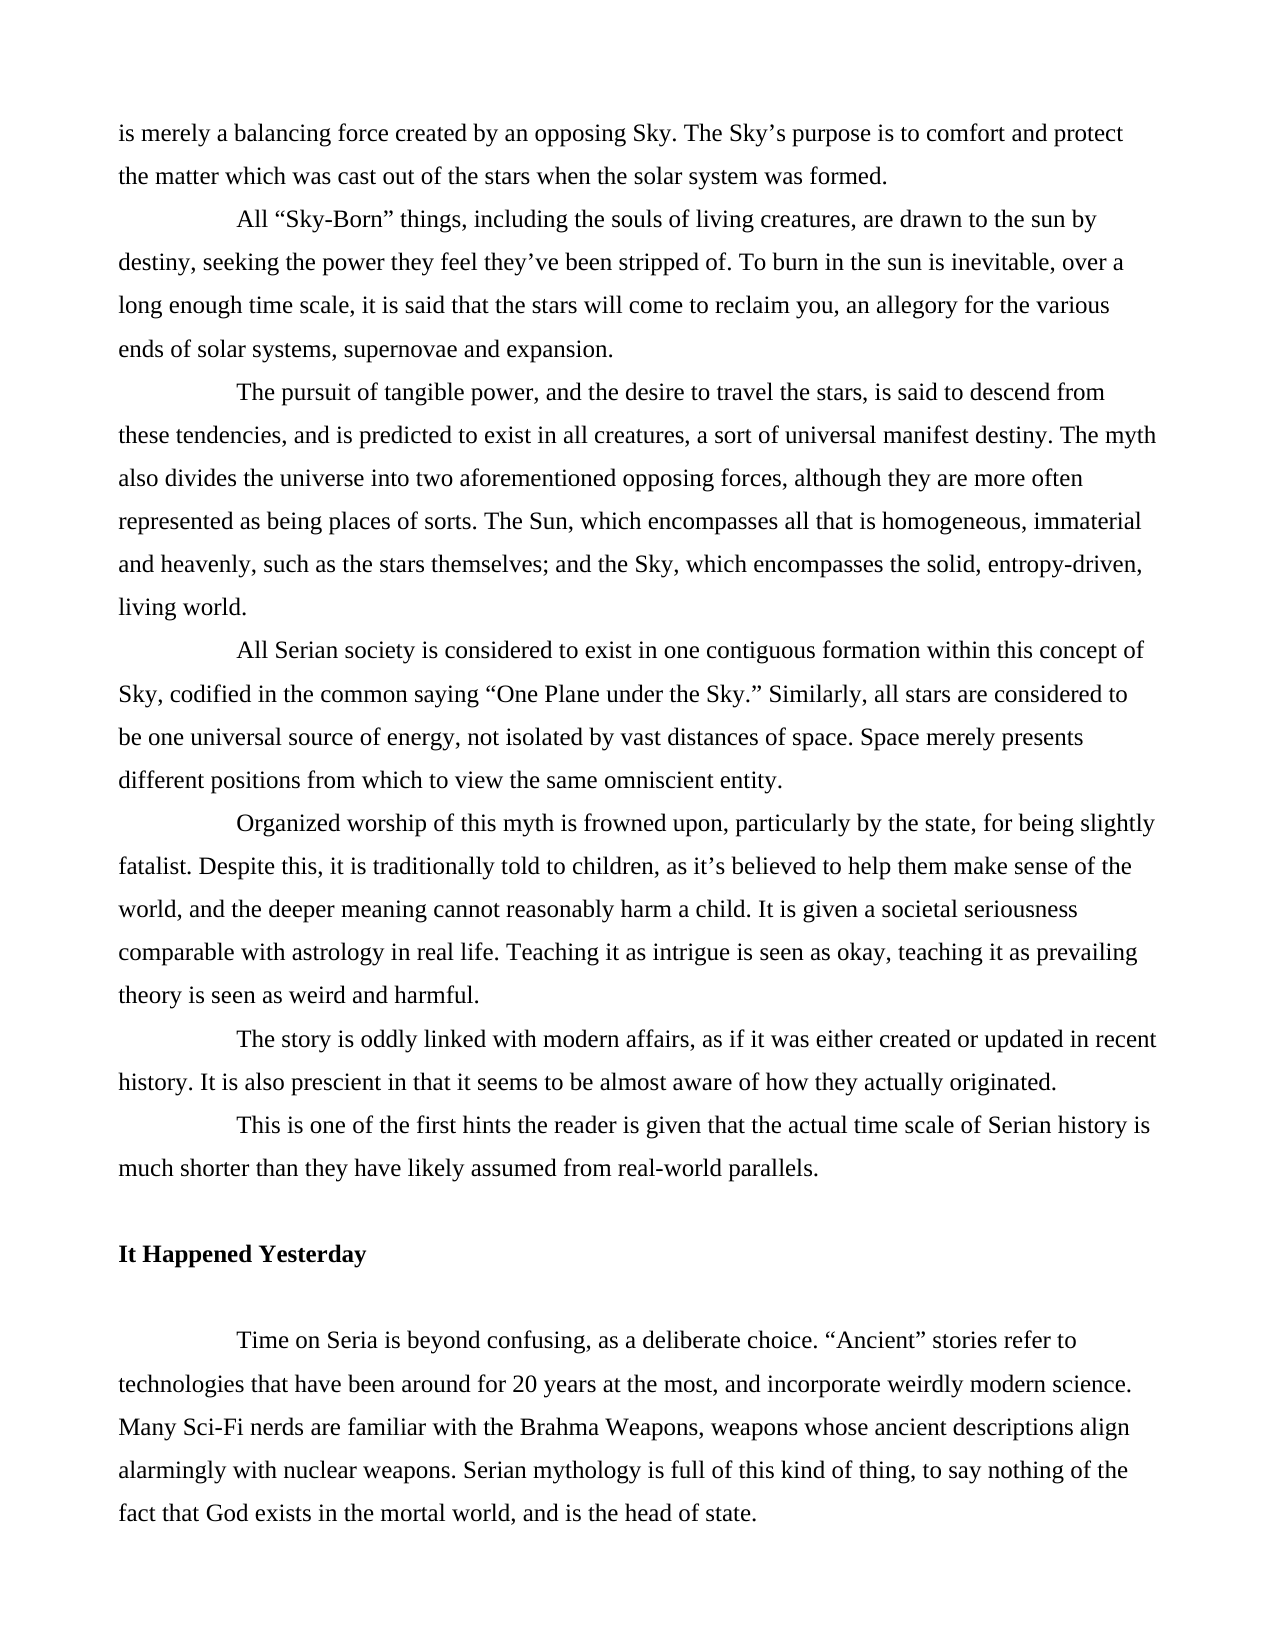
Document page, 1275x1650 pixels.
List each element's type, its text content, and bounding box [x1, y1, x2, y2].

text Time on Seria is beyond confusing, as a deliberate choice. “Ancient” stories refer to technologies that have been around for 20 years at the most, and incorporate weirdly modern science. Many Sci-Fi nerds are familiar with the Brahma Weapons, weapons whose ancient descriptions align alarmingly with nuclear weapons. Serian mythology is full of this kind of thing, to say nothing of the fact that God exists in the mortal world, and is the head of state. [118, 1326, 1157, 1527]
text This is one of the first hints the reader is given that the actual time scale of Serian history is much shorter than they have likely assumed from real-world parallels. [118, 1110, 1157, 1182]
text The story is oddly linked with modern affairs, as if it was either created or updated in recent history. It is also prescient in that it seems to be almost aware of how they actually originated. [118, 1024, 1157, 1096]
text All Serian society is considered to exist in one contiguous formation within this concept of Sky, codified in the common saying “One Plane under the Sky.” Similarly, all stars are considered to be one universal source of energy, not isolated by vast distances of space. Space merely presents different positions from which to view the same omniscient entity. [118, 636, 1157, 794]
text It Happened Yesterday [118, 1239, 1157, 1268]
text Organized worship of this myth is frowned upon, particularly by the state, for being slightly fatalist. Despite this, it is traditionally told to children, as it’s believed to help them make sense of the world, and the deeper meaning cannot reasonably harm a child. It is given a societal seriousness comparable with astrology in real life. Teaching it as intrigue is seen as okay, teaching it as prevailing theory is seen as weird and harmful. [118, 808, 1157, 1009]
text All “Sky-Born” things, including the souls of living creatures, are drawn to the sun by destiny, seeking the power they feel they’ve been stripped of. To burn in the sun is inevitable, over a long enough time scale, it is said that the stars will come to reclaim you, an allegory for the various ends of solar systems, supernovae and expansion. [118, 204, 1157, 362]
text is merely a balancing force created by an opposing Sky. The Sky’s purpose is to comfort and protect the matter which was cast out of the stars when the solar system was formed. [118, 118, 1157, 190]
text The pursuit of tangible power, and the desire to travel the stars, is said to descend from these tendencies, and is predicted to exist in all creatures, a sort of universal manifest destiny. The myth also divides the universe into two aforementioned opposing forces, although they are more often represented as being places of sorts. The Sun, which encompasses all that is homogeneous, immaterial and heavenly, such as the stars themselves; and the Sky, which encompasses the solid, entropy-driven, living world. [118, 377, 1157, 621]
